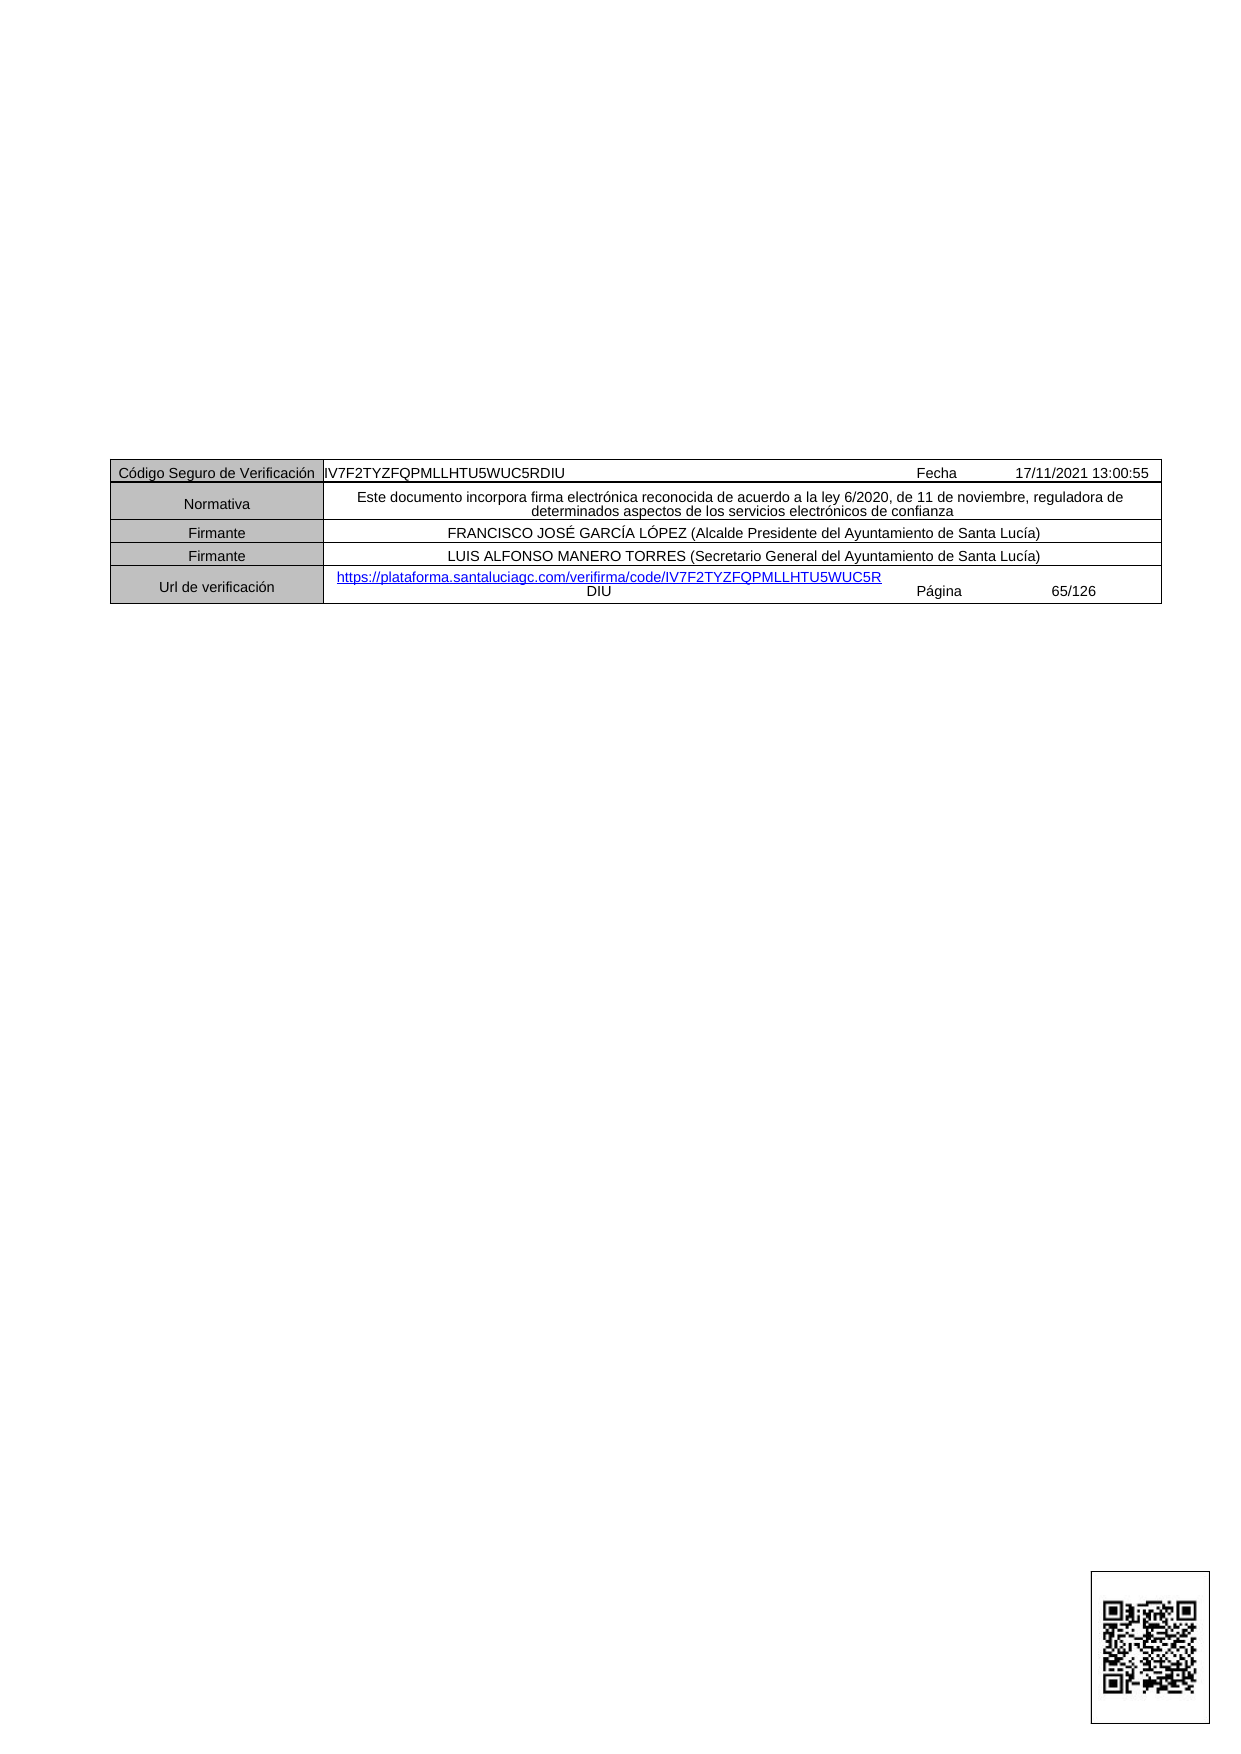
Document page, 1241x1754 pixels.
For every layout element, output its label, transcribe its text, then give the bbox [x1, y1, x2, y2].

table_header IV7F2TYZFQPMLLHTU5WUC5RDIU Fecha 17/11/2021 13:00:55 [324, 460, 1161, 481]
table_cell Este documento incorpora firma electrónica reconocida de acuerdo a la ley 6/2020, de 11 de noviembre, reguladora de determinados aspectos de los servicios electrónicos de confianza [324, 483, 1161, 519]
table_cell LUIS ALFONSO MANERO TORRES (Secretario General del Ayuntamiento de Santa Lucía) [324, 543, 1161, 565]
picture [1092, 1572, 1209, 1723]
table_cell Firmante [111, 520, 323, 542]
table_header Código Seguro de Verificación [111, 460, 323, 481]
table_cell Normativa [111, 483, 323, 519]
table_cell Url de verificación [111, 566, 323, 603]
table_cell https://plataforma.santaluciagc.com/verifirma/code/IV7F2TYZFQPMLLHTU5WUC5R DIU Página 65/126 [324, 566, 1161, 603]
table_cell FRANCISCO JOSÉ GARCÍA LÓPEZ (Alcalde Presidente del Ayuntamiento de Santa Lucía) [324, 520, 1161, 542]
table_cell Firmante [111, 543, 323, 565]
